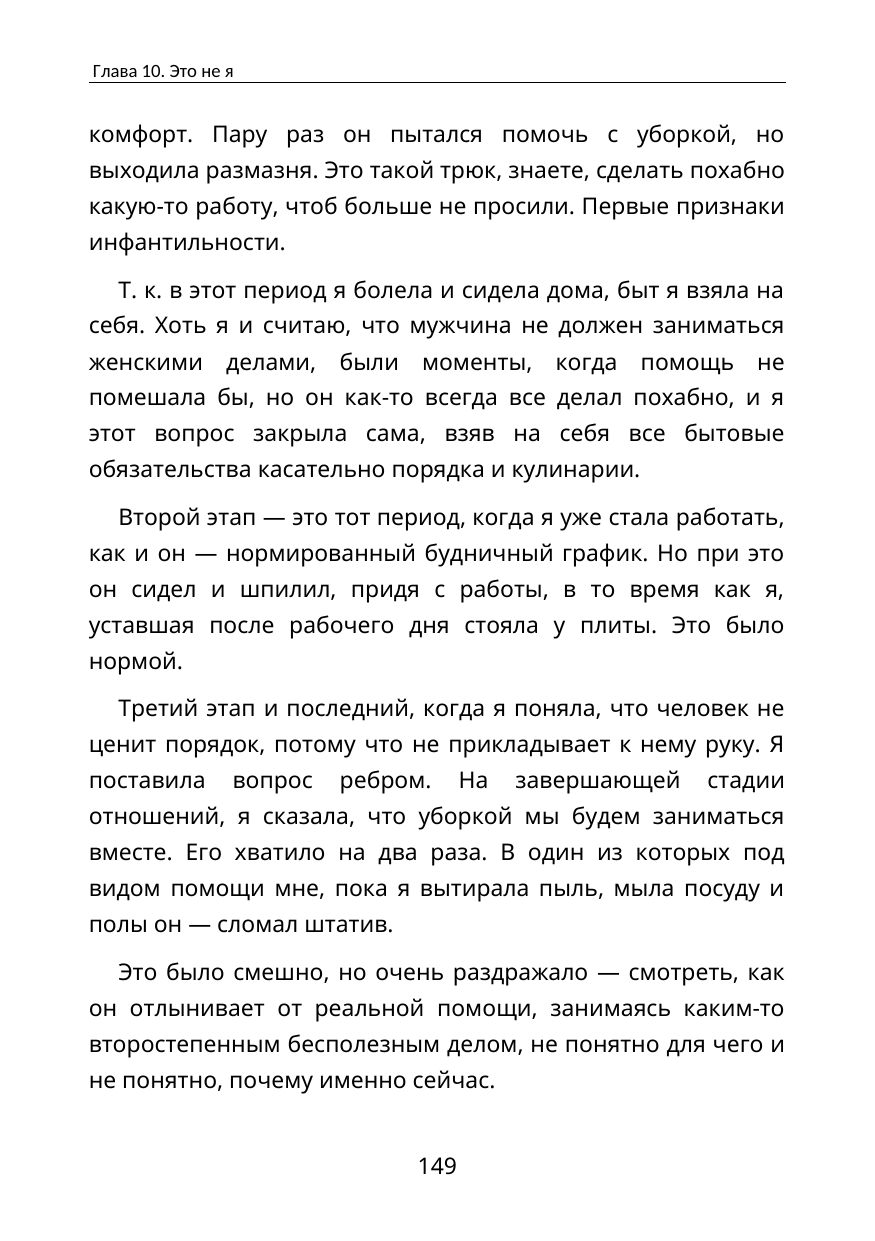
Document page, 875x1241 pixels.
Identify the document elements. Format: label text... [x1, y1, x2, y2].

text Т. к. в этот период я болела и сидела дома, быт я взяла на себя. Хоть я и считаю, что мужчина не должен заниматься женскими делами, были моменты, когда помощь не помешала бы, но он как-то всегда все делал похабно, и я этот вопрос закрыла сама, взяв на себя все бытовые обязательства касательно порядка и кулинарии. [88, 273, 786, 484]
text Второй этап — это тот период, когда я уже стала работать, как и он — нормированный будничный график. Но при это он сидел и шпилил, придя с работы, в то время как я, уставшая после рабочего дня стояла у плиты. Это было нормой. [88, 501, 786, 676]
text Это было смешно, но очень раздражало — смотреть, как он отлынивает от реальной помощи, занимаясь каким-то второстепенным бесполезным делом, не понятно для чего и не понятно, почему именно сейчас. [88, 956, 786, 1095]
text комфорт. Пару раз он пытался помочь с уборкой, но выходила размазня. Это такой трюк, знаете, сделать похабно какую-то работу, чтоб больше не просили. Первые признаки инфантильности. [88, 118, 786, 257]
text Третий этап и последний, когда я поняла, что человек не ценит порядок, потому что не прикладывает к нему руку. Я поставила вопрос ребром. На завершающей стадии отношений, я сказала, что уборкой мы будем заниматься вместе. Его хватило на два раза. В один из которых под видом помощи мне, пока я вытирала пыль, мыла посуду и полы он — сломал штатив. [88, 692, 786, 939]
